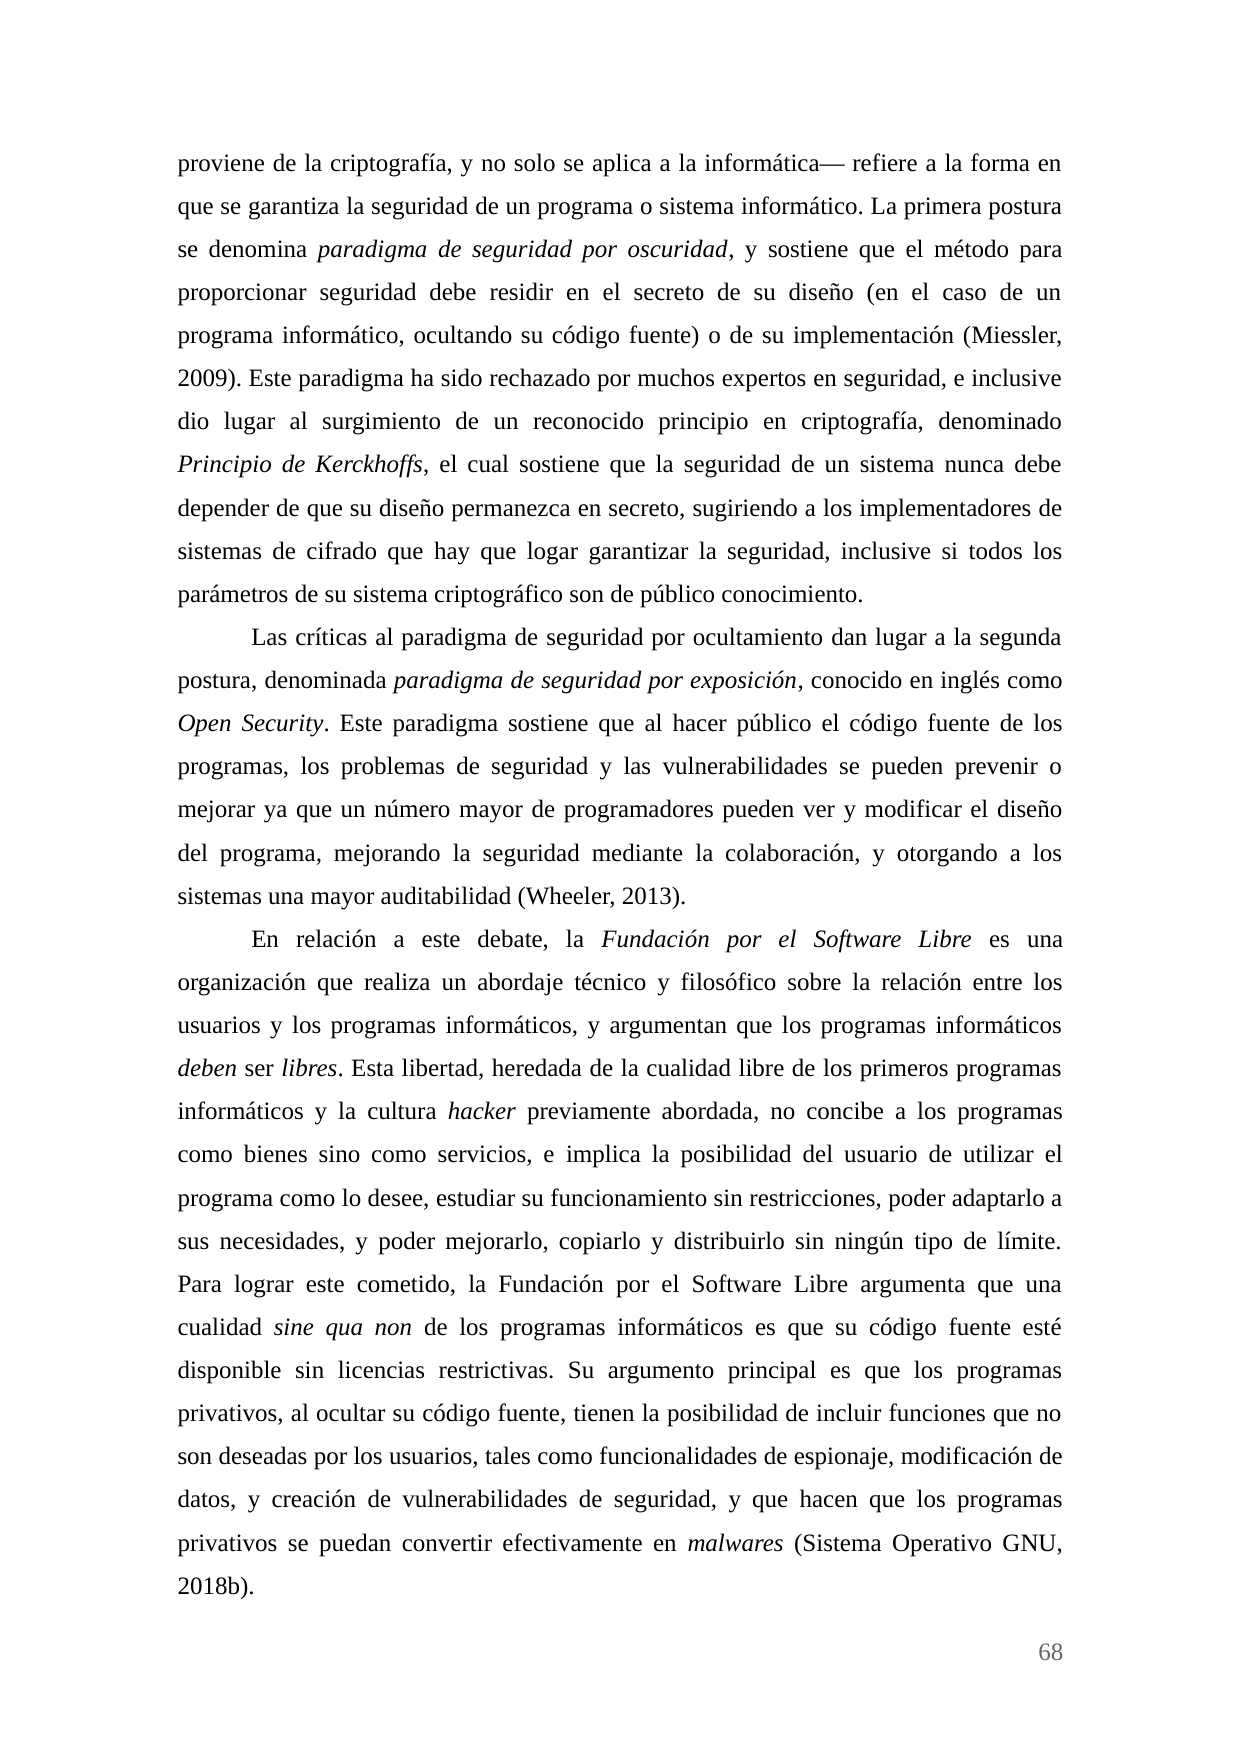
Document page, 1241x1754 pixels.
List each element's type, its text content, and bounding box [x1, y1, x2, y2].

text proviene de la criptografía, y no solo se aplica a la informática— refiere a la forma en que se garantiza la seguridad de un programa o sistema informático. La primera postura se denomina paradigma de seguridad por oscuridad, y sostiene que el método para proporcionar seguridad debe residir en el secreto de su diseño (en el caso de un programa informático, ocultando su código fuente) o de su implementación (Miessler, 2009). Este paradigma ha sido rechazado por muchos expertos en seguridad, e inclusive dio lugar al surgimiento de un reconocido principio en criptografía, denominado Principio de Kerckhoffs, el cual sostiene que la seguridad de un sistema nunca debe depender de que su diseño permanezca en secreto, sugiriendo a los implementadores de sistemas de cifrado que hay que logar garantizar la seguridad, inclusive si todos los parámetros de su sistema criptográfico son de público conocimiento. [177, 148, 1063, 608]
text Las críticas al paradigma de seguridad por ocultamiento dan lugar a la segunda postura, denominada paradigma de seguridad por exposición, conocido en inglés como Open Security. Este paradigma sostiene que al hacer público el código fuente de los programas, los problemas de seguridad y las vulnerabilidades se pueden prevenir o mejorar ya que un número mayor de programadores pueden ver y modificar el diseño del programa, mejorando la seguridad mediante la colaboración, y otorgando a los sistemas una mayor auditabilidad (Wheeler, 2013). [177, 622, 1063, 909]
text En relación a este debate, la Fundación por el Software Libre es una organización que realiza un abordaje técnico y filosófico sobre la relación entre los usuarios y los programas informáticos, y argumentan que los programas informáticos deben ser libres. Esta libertad, heredada de la cualidad libre de los primeros programas informáticos y la cultura hacker previamente abordada, no concibe a los programas como bienes sino como servicios, e implica la posibilidad del usuario de utilizar el programa como lo desee, estudiar su funcionamiento sin restricciones, poder adaptarlo a sus necesidades, y poder mejorarlo, copiarlo y distribuirlo sin ningún tipo de límite. Para lograr este cometido, la Fundación por el Software Libre argumenta que una cualidad sine qua non de los programas informáticos es que su código fuente esté disponible sin licencias restrictivas. Su argumento principal es que los programas privativos, al ocultar su código fuente, tienen la posibilidad de incluir funciones que no son deseadas por los usuarios, tales como funcionalidades de espionaje, modificación de datos, y creación de vulnerabilidades de seguridad, y que hacen que los programas privativos se puedan convertir efectivamente en malwares (Sistema Operativo GNU, 2018b). [177, 924, 1063, 1599]
